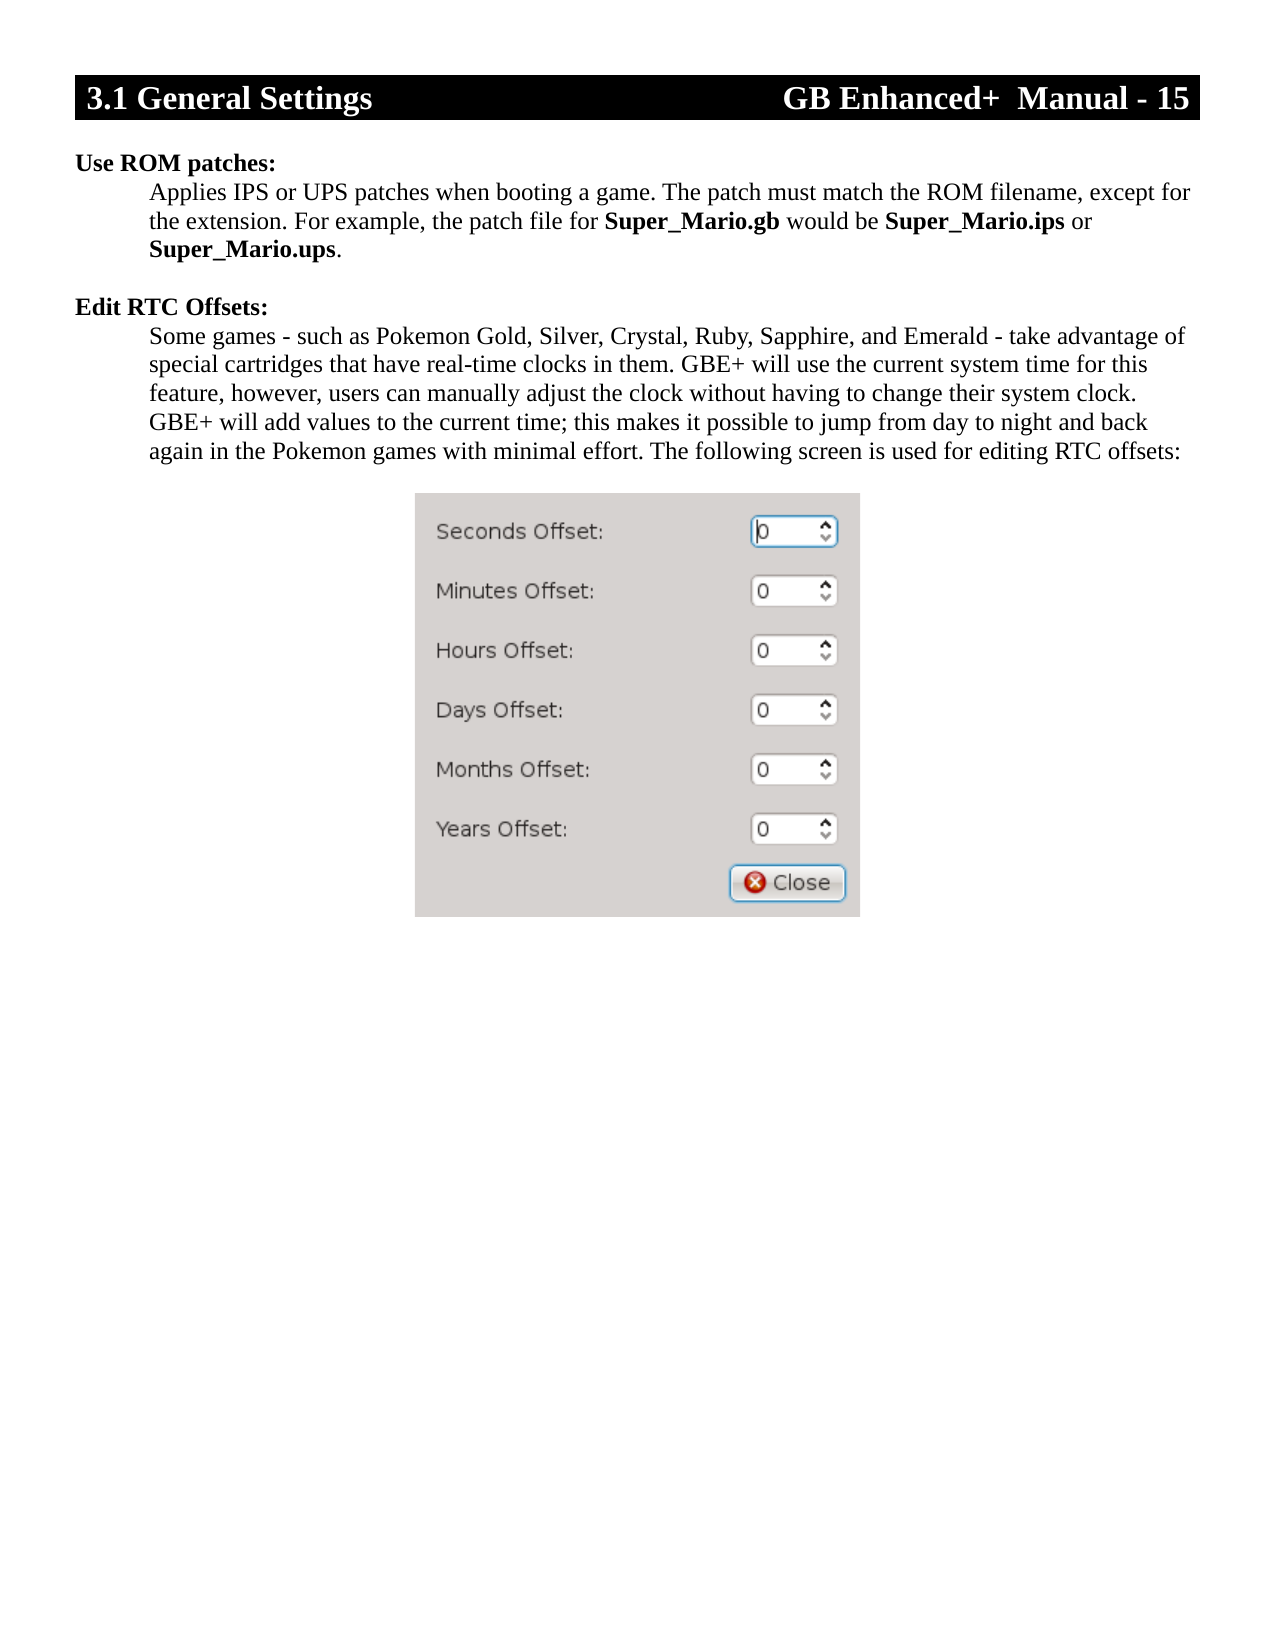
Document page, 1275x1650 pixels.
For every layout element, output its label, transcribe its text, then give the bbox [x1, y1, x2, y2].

text Some games - such as Pokemon Gold, Silver, Crystal, Ruby, Sapphire, and Emerald - take advantage of special cartridges that have real-time clocks in them. GBE+ will use the current system time for this feature, however, users can manually adjust the clock without having to change their system clock. GBE+ will add values to the current time; this makes it possible to jump from day to night and back again in the Pokemon games with minimal effort. The following screen is used for editing RTC offsets: [75, 321, 1200, 464]
text Edit RTC Offsets: [75, 292, 1200, 321]
picture [414, 493, 861, 917]
text Applies IPS or UPS patches when booting a game. The patch must match the ROM filename, except for the extension. For example, the patch file for Super_Mario.gb would be Super_Mario.ips or Super_Mario.ups. [75, 177, 1200, 263]
text Use ROM patches: [75, 148, 1200, 177]
text 3.1 General Settings GB Enhanced+ Manual - 15 [75, 75, 1200, 119]
